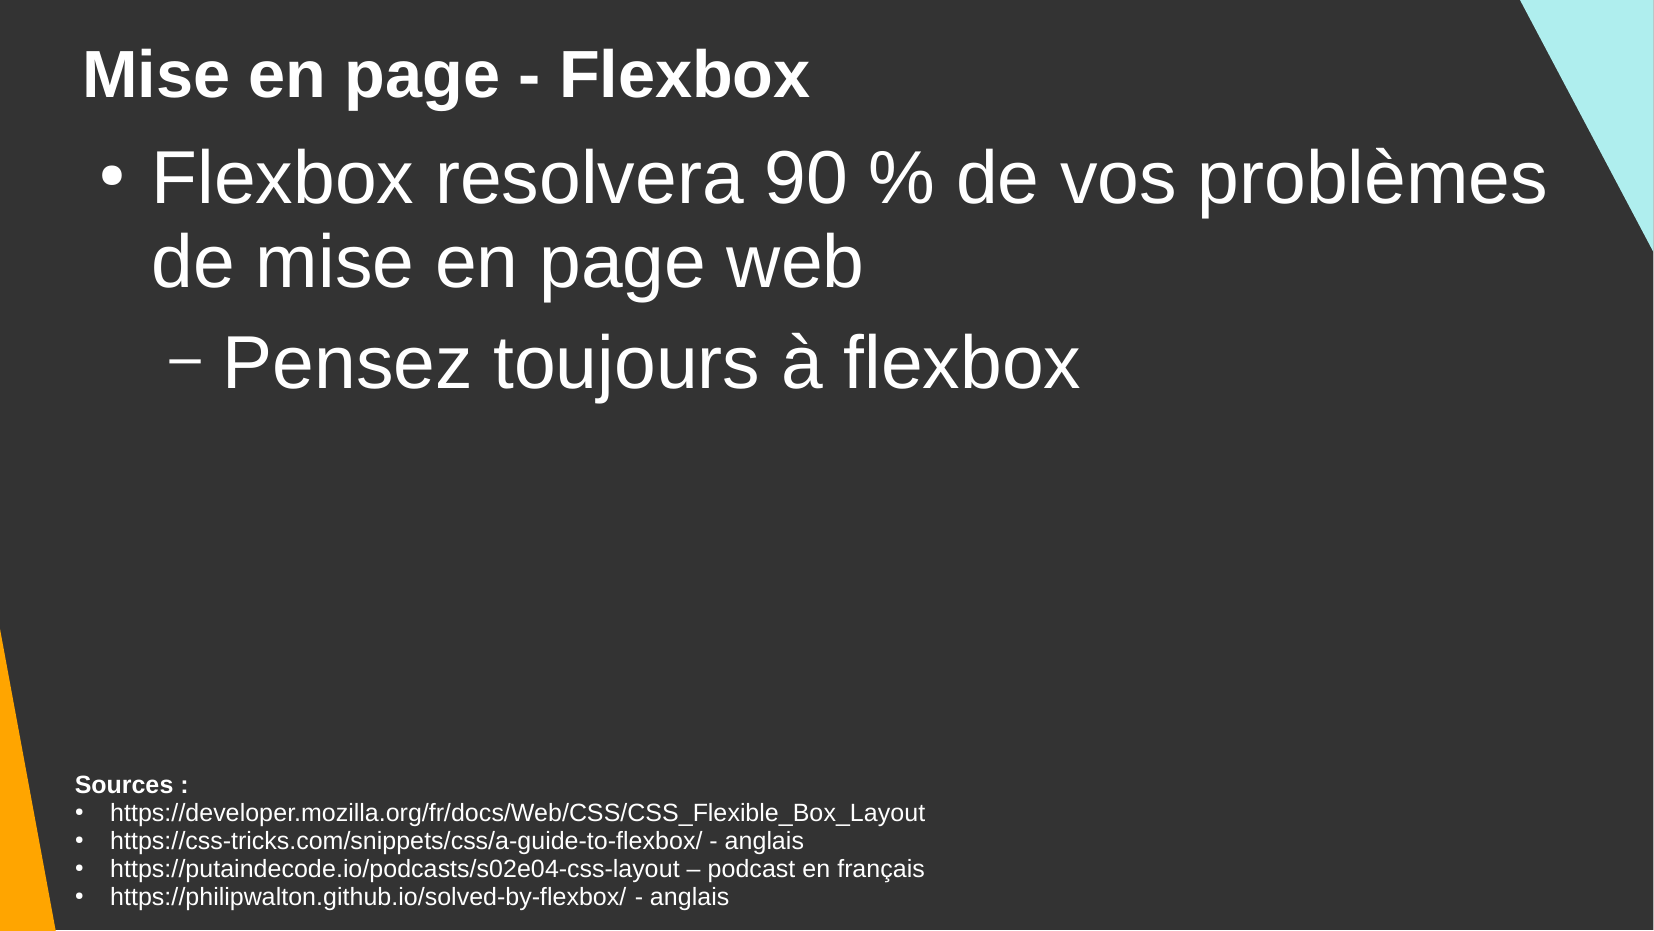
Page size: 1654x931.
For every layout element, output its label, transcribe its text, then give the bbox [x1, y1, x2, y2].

text_box [0, 628, 56, 931]
title Mise en page - Flexbox [82, 37, 1571, 114]
text_box Sources : https://developer.mozilla.org/fr/docs/Web/CSS/CSS_Flexible_Box_Layout https://css-tricks.com/snippets/css/a-guide-to-flexbox/ - anglais https://putaindecode.io/podcasts/s02e04-css-layout – podcast en français https://philipwalton.github.io/solved-by-flexbox/ - anglais [60, 763, 1546, 931]
text_box [1520, 0, 1654, 254]
list Flexbox resolvera 90 % de vos problèmes de mise en page web Pensez toujours à flexbox [80, 135, 1605, 650]
